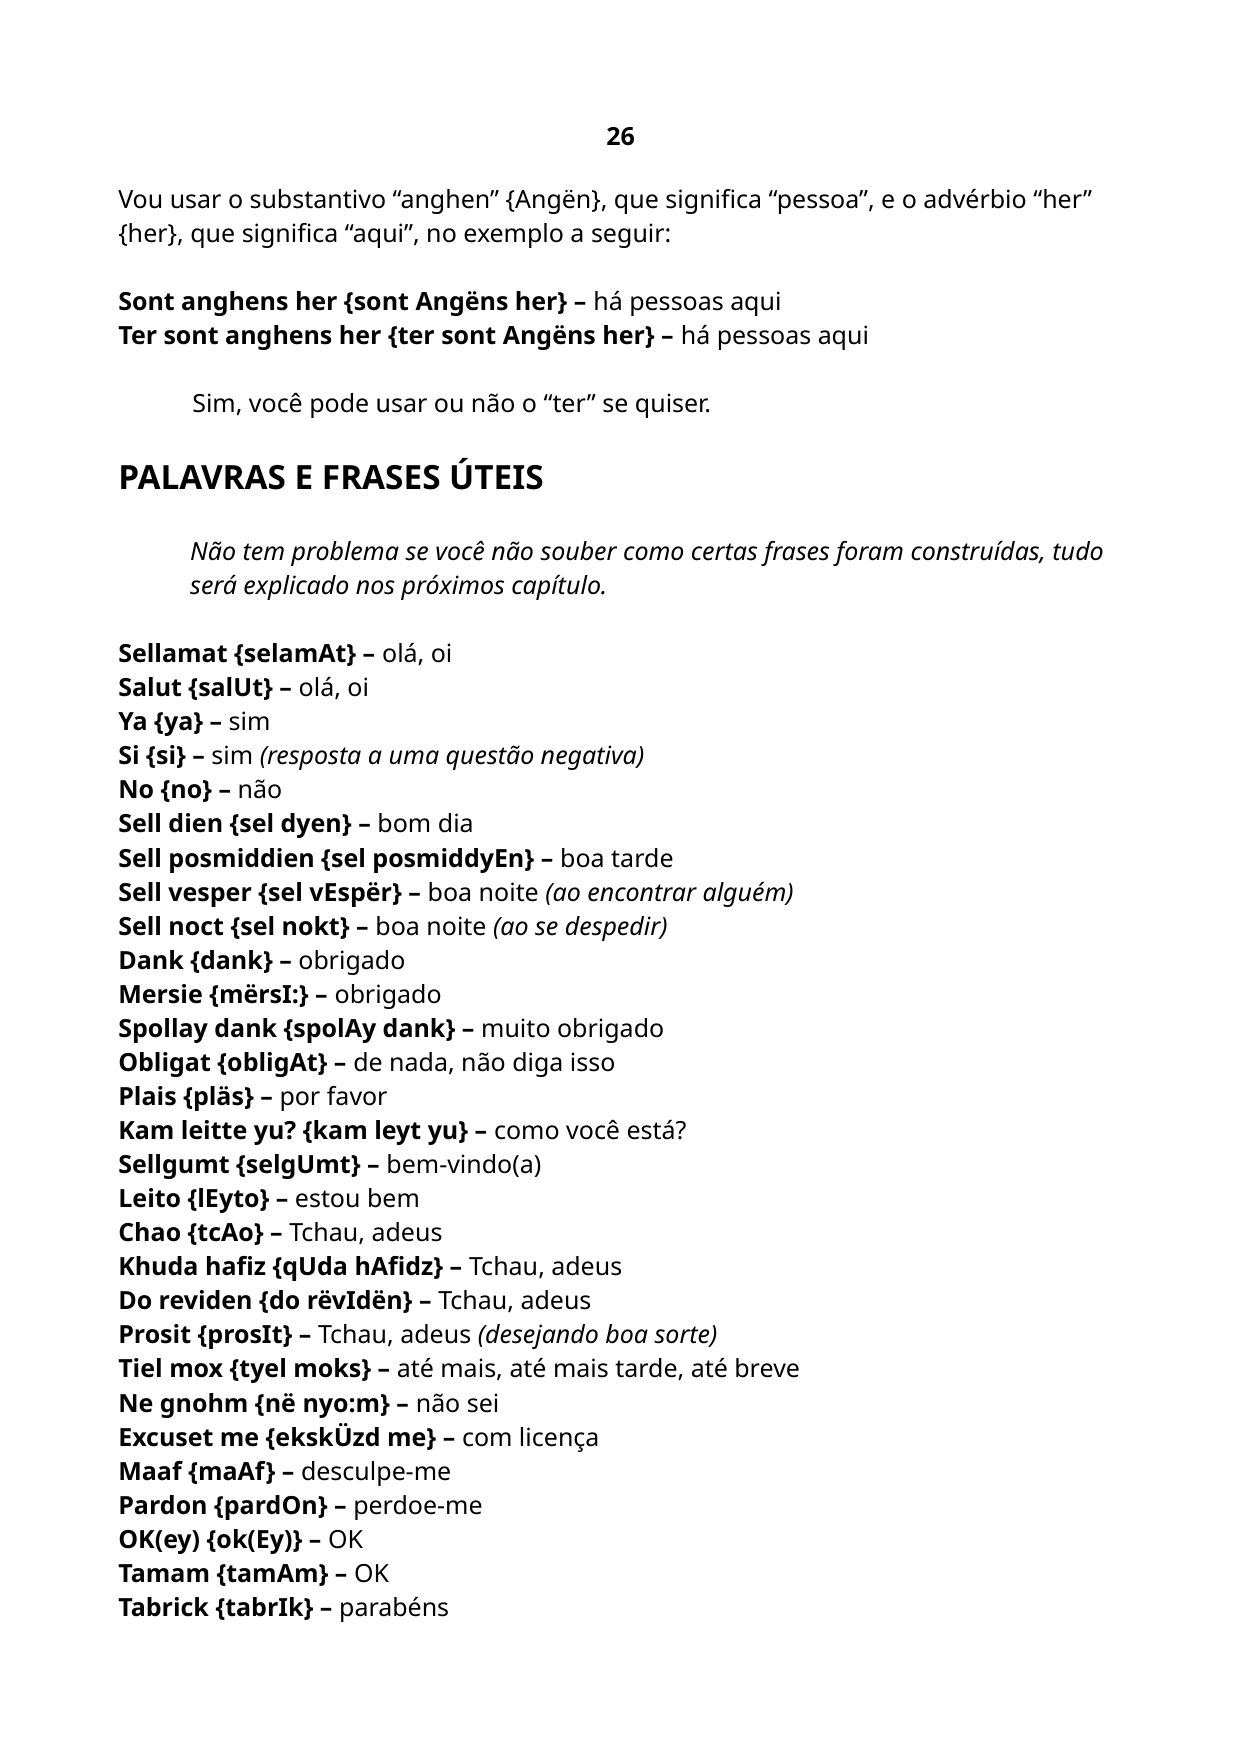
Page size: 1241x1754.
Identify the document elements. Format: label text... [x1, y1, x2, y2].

text Ter sont anghens her {ter sont Angëns her} – há pessoas aqui [118, 318, 1123, 352]
text Kam leitte yu? {kam leyt yu} – como você está? [118, 1113, 1123, 1147]
text Leito {lEyto} – estou bem [118, 1181, 1123, 1215]
text Não tem problema se você não souber como certas frases foram construídas, tudo será explicado nos próximos capítulo. [190, 534, 1123, 602]
text Dank {dank} – obrigado [118, 942, 1123, 976]
text Ya {ya} – sim [118, 704, 1123, 738]
text Khuda hafiz {qUda hAfidz} – Tchau, adeus [118, 1249, 1123, 1283]
text Prosit {prosIt} – Tchau, adeus (desejando boa sorte) [118, 1317, 1123, 1351]
text Sell posmiddien {sel posmiddyEn} – boa tarde [118, 840, 1123, 874]
text Maaf {maAf} – desculpe-me [118, 1453, 1123, 1487]
text Chao {tcAo} – Tchau, adeus [118, 1215, 1123, 1249]
subtitle PALAVRAS E FRASES ÚTEIS [118, 454, 1123, 499]
text Sell noct {sel nokt} – boa noite (ao se despedir) [118, 908, 1123, 942]
text Plais {pläs} – por favor [118, 1079, 1123, 1113]
text Sont anghens her {sont Angëns her} – há pessoas aqui [118, 284, 1123, 318]
text Spollay dank {spolAy dank} – muito obrigado [118, 1011, 1123, 1044]
text Tamam {tamAm} – OK [118, 1556, 1123, 1589]
text Salut {salUt} – olá, oi [118, 670, 1123, 704]
text Tiel mox {tyel moks} – até mais, até mais tarde, até breve [118, 1351, 1123, 1385]
text Mersie {mërsI:} – obrigado [118, 976, 1123, 1011]
text Sellamat {selamAt} – olá, oi [118, 636, 1123, 670]
text Sim, você pode usar ou não o “ter” se quiser. [118, 386, 1123, 420]
text Excuset me {ekskÜzd me} – com licença [118, 1419, 1123, 1453]
text Obligat {obligAt} – de nada, não diga isso [118, 1044, 1123, 1079]
text Pardon {pardOn} – perdoe-me [118, 1487, 1123, 1521]
text Si {si} – sim (resposta a uma questão negativa) [118, 738, 1123, 772]
text Do reviden {do rëvIdën} – Tchau, adeus [118, 1283, 1123, 1317]
text Tabrick {tabrIk} – parabéns [118, 1589, 1123, 1624]
text No {no} – não [118, 772, 1123, 806]
text Vou usar o substantivo “anghen” {Angën}, que significa “pessoa”, e o advérbio “her” {her}, que significa “aqui”, no exemplo a seguir: [118, 182, 1123, 250]
text Sell dien {sel dyen} – bom dia [118, 806, 1123, 840]
text Sellgumt {selgUmt} – bem-vindo(a) [118, 1147, 1123, 1181]
text Ne gnohm {në nyo:m} – não sei [118, 1385, 1123, 1419]
text OK(ey) {ok(Ey)} – OK [118, 1521, 1123, 1556]
text Sell vesper {sel vEspër} – boa noite (ao encontrar alguém) [118, 874, 1123, 908]
